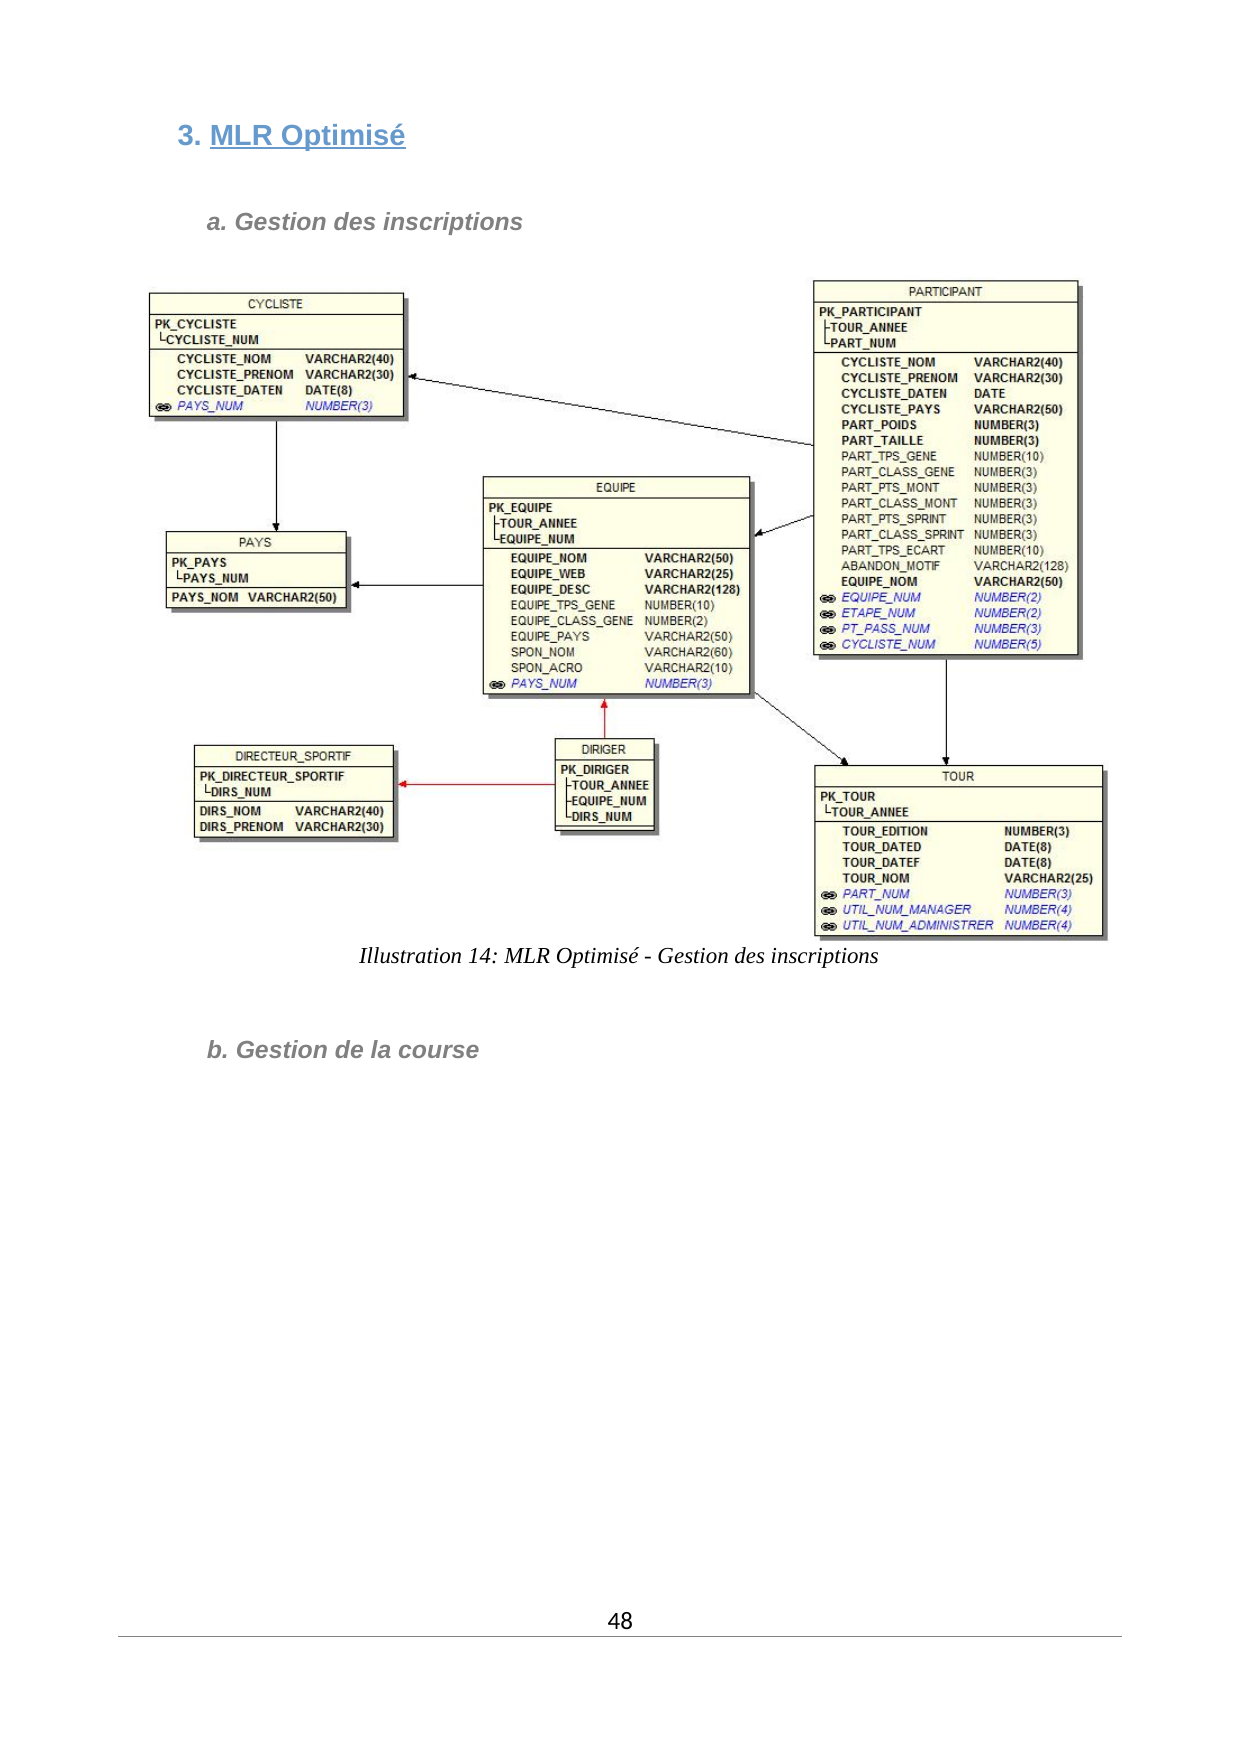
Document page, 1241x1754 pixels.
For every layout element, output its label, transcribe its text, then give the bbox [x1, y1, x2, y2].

subtitle Gestion des inscriptions [207, 207, 1122, 235]
subtitle MLR Optimisé [177, 118, 1122, 152]
picture [131, 277, 1110, 943]
subtitle Gestion de la course [207, 1035, 1122, 1063]
text Illustration 14: MLR Optimisé - Gestion des inscriptions [131, 943, 1109, 969]
